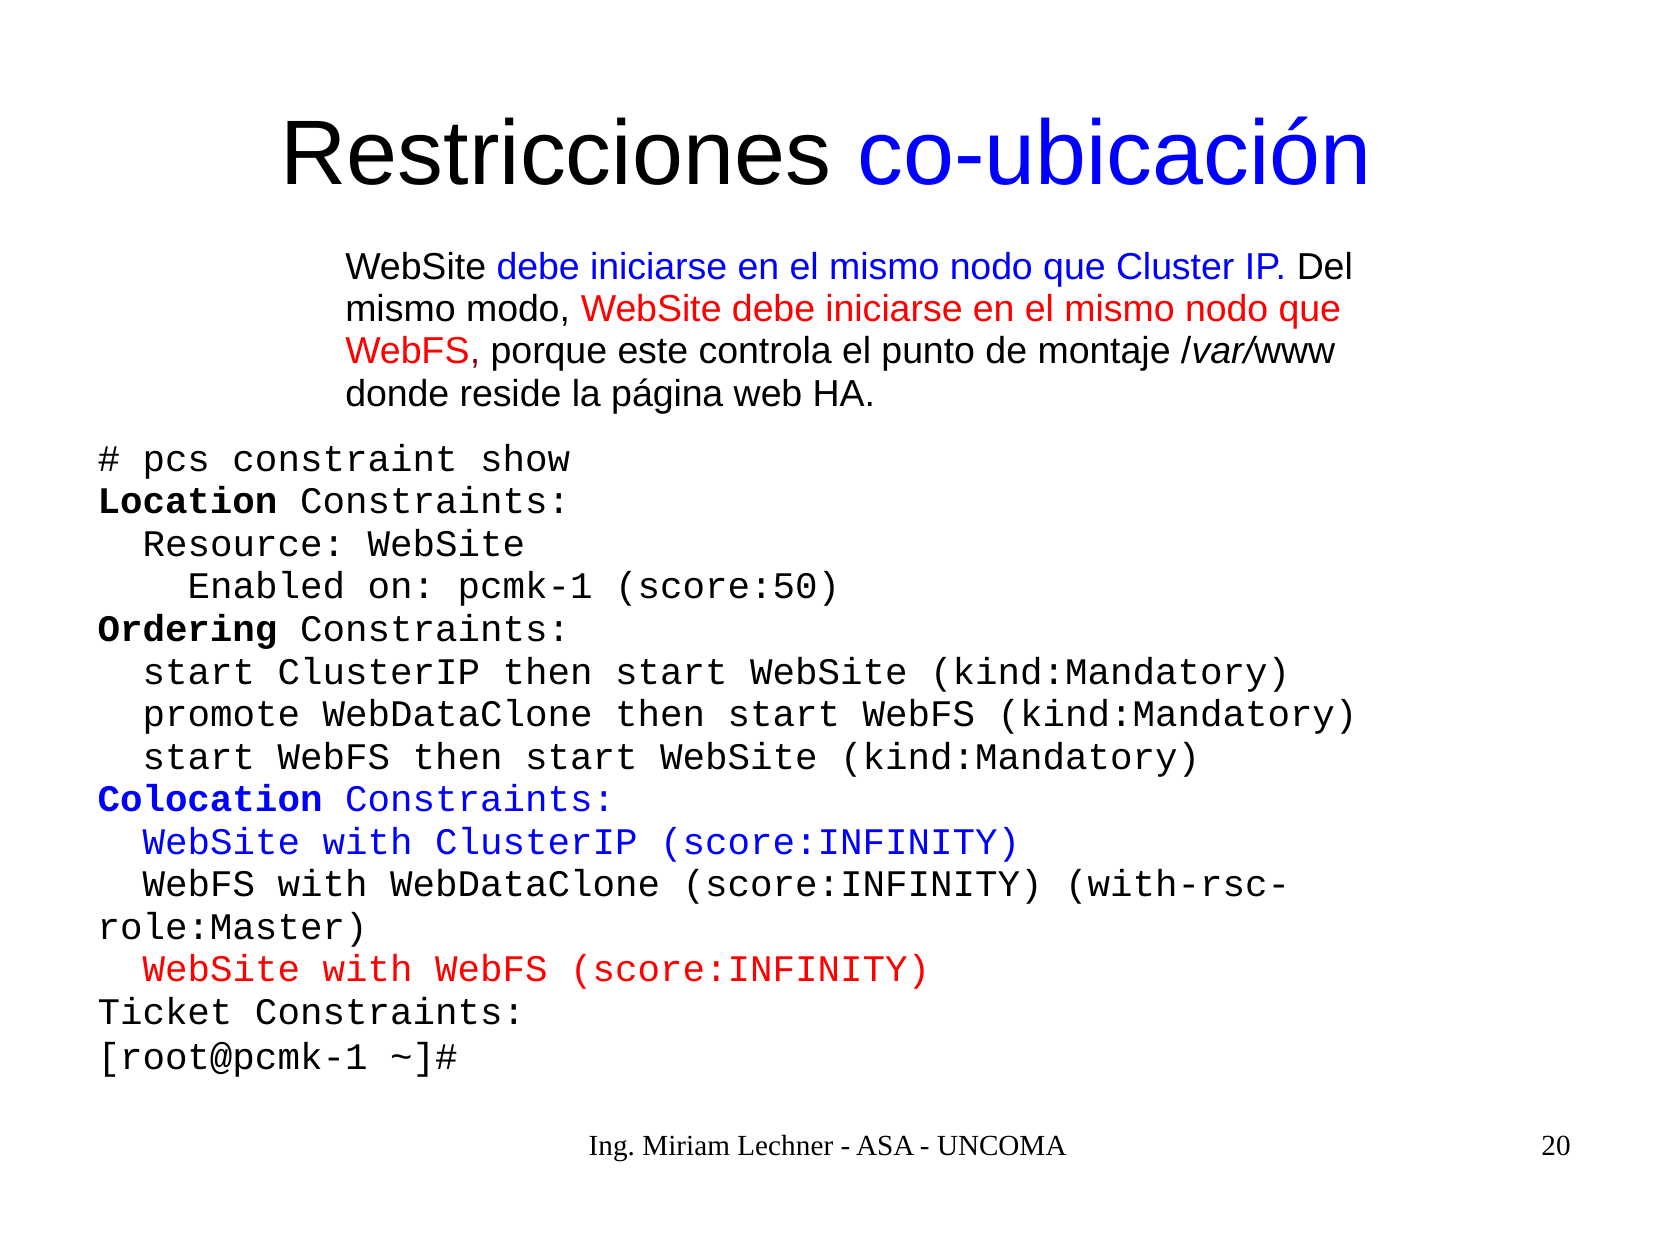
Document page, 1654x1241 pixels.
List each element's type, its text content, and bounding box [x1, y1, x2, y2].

text_box WebSite debe iniciarse en el mismo nodo que Cluster IP. Del mismo modo, WebSite debe iniciarse en el mismo nodo que WebFS, porque este controla el punto de montaje /var/www donde reside la página web HA. [330, 238, 1418, 422]
text_box # pcs constraint show Location Constraints: Resource: WebSite Enabled on: pcmk-1 (score:50) Ordering Constraints: start ClusterIP then start WebSite (kind:Mandatory) promote WebDataClone then start WebFS (kind:Mandatory) start WebFS then start WebSite (kind:Mandatory) Colocation Constraints: WebSite with ClusterIP (score:INFINITY) WebFS with WebDataClone (score:INFINITY) (with-rsc-role:Master) WebSite with WebFS (score:INFINITY) Ticket Constraints: [root@pcmk-1 ~]# [82, 432, 1536, 1170]
title Restricciones co-ubicación [82, 49, 1571, 257]
